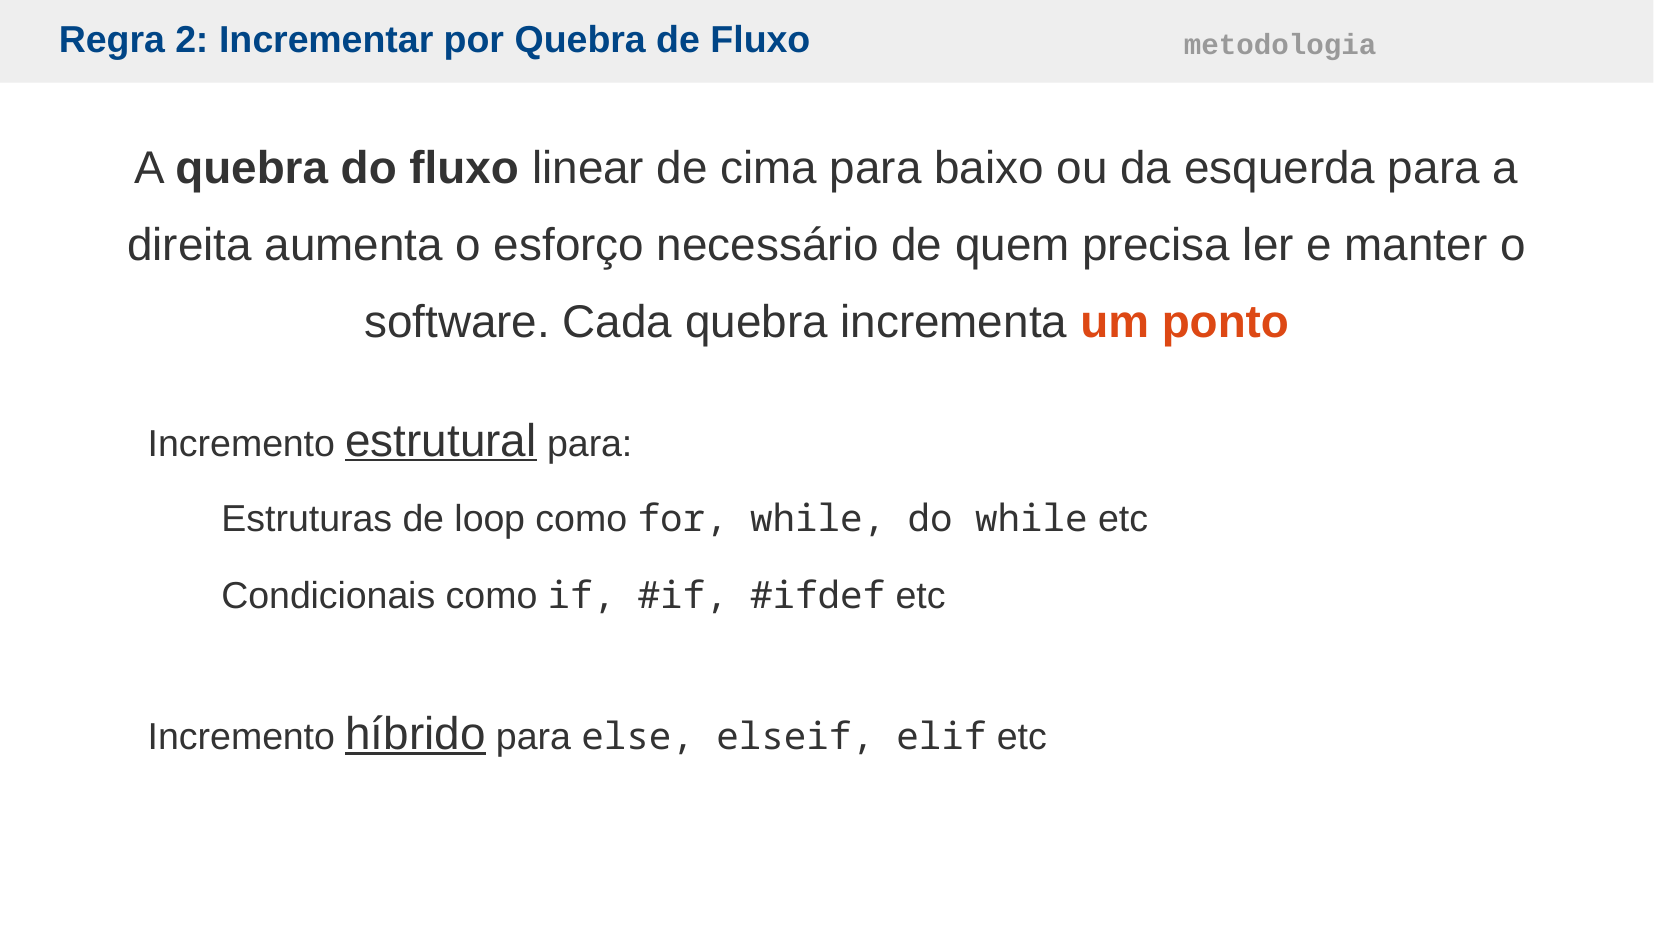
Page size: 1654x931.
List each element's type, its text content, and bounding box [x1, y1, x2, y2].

title Regra 2: Incrementar por Quebra de Fluxo [59, 14, 1182, 66]
text_box metodologia [1169, 23, 1644, 71]
text_box A quebra do fluxo linear de cima para baixo ou da esquerda para a direita aumenta o esforço necessário de quem precisa ler e manter o software. Cada quebra incrementa um ponto Incremento estrutural para: Estruturas de loop como for, while, do while etc Condicionais como if, #if, #ifdef etc Incremento híbrido para else, elseif, elif etc [59, 109, 1595, 807]
text_box [0, 0, 1654, 83]
